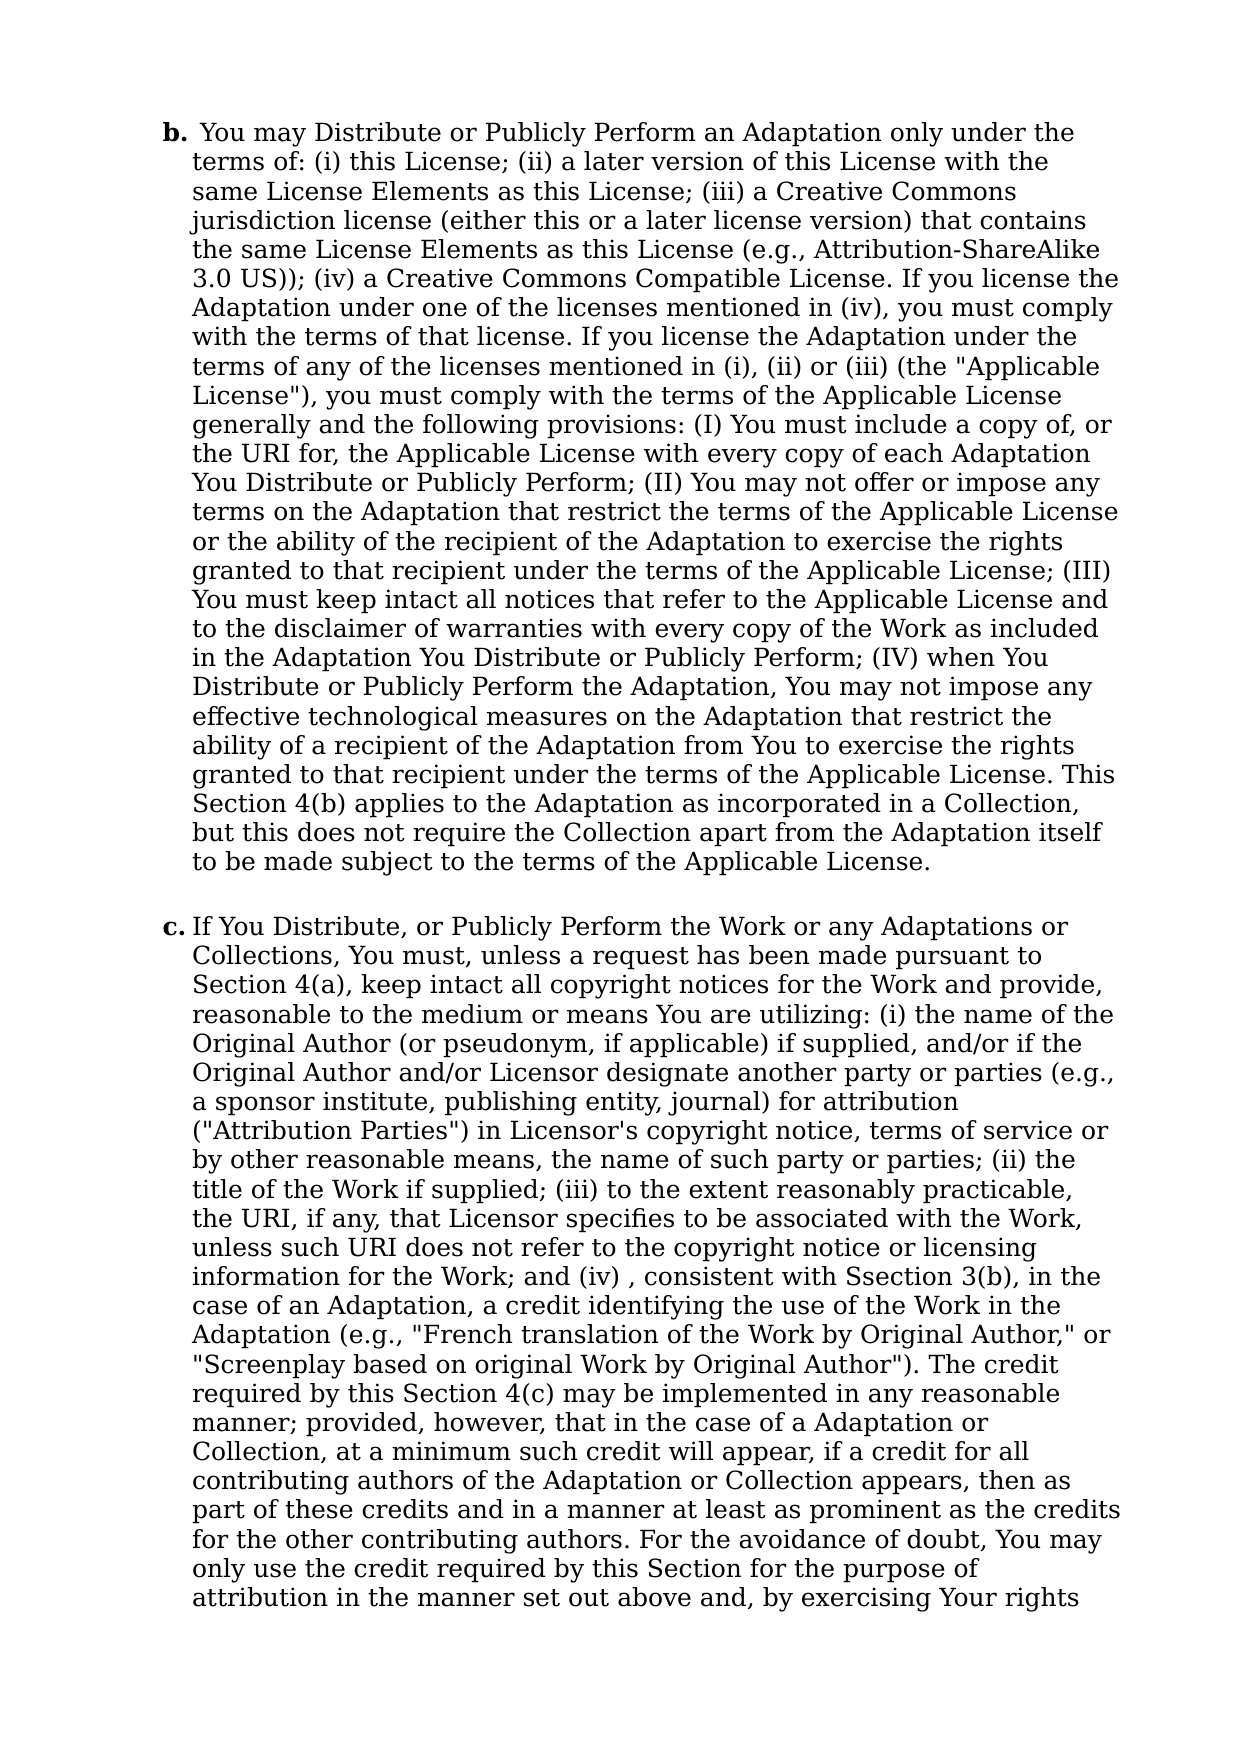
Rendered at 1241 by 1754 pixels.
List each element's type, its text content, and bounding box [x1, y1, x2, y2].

list If You Distribute, or Publicly Perform the Work or any Adaptations or Collections, You must, unless a request has been made pursuant to Section 4(a), keep intact all copyright notices for the Work and provide, reasonable to the medium or means You are utilizing: (i) the name of the Original Author (or pseudonym, if applicable) if supplied, and/or if the Original Author and/or Licensor designate another party or parties (e.g., a sponsor institute, publishing entity, journal) for attribution ("Attribution Parties") in Licensor's copyright notice, terms of service or by other reasonable means, the name of such party or parties; (ii) the title of the Work if supplied; (iii) to the extent reasonably practicable, the URI, if any, that Licensor specifies to be associated with the Work, unless such URI does not refer to the copyright notice or licensing information for the Work; and (iv) , consistent with Ssection 3(b), in the case of an Adaptation, a credit identifying the use of the Work in the Adaptation (e.g., "French translation of the Work by Original Author," or "Screenplay based on original Work by Original Author"). The credit required by this Section 4(c) may be implemented in any reasonable manner; provided, however, that in the case of a Adaptation or Collection, at a minimum such credit will appear, if a credit for all contributing authors of the Adaptation or Collection appears, then as part of these credits and in a manner at least as prominent as the credits for the other contributing authors. For the avoidance of doubt, You may only use the credit required by this Section for the purpose of attribution in the manner set out above and, by exercising Your rights [162, 912, 1122, 1612]
list You may Distribute or Publicly Perform an Adaptation only under the terms of: (i) this License; (ii) a later version of this License with the same License Elements as this License; (iii) a Creative Commons jurisdiction license (either this or a later license version) that contains the same License Elements as this License (e.g., Attribution-ShareAlike 3.0 US)); (iv) a Creative Commons Compatible License. If you license the Adaptation under one of the licenses mentioned in (iv), you must comply with the terms of that license. If you license the Adaptation under the terms of any of the licenses mentioned in (i), (ii) or (iii) (the "Applicable License"), you must comply with the terms of the Applicable License generally and the following provisions: (I) You must include a copy of, or the URI for, the Applicable License with every copy of each Adaptation You Distribute or Publicly Perform; (II) You may not offer or impose any terms on the Adaptation that restrict the terms of the Applicable License or the ability of the recipient of the Adaptation to exercise the rights granted to that recipient under the terms of the Applicable License; (III) You must keep intact all notices that refer to the Applicable License and to the disclaimer of warranties with every copy of the Work as included in the Adaptation You Distribute or Publicly Perform; (IV) when You Distribute or Publicly Perform the Adaptation, You may not impose any effective technological measures on the Adaptation that restrict the ability of a recipient of the Adaptation from You to exercise the rights granted to that recipient under the terms of the Applicable License. This Section 4(b) applies to the Adaptation as incorporated in a Collection, but this does not require the Collection apart from the Adaptation itself to be made subject to the terms of the Applicable License. [162, 118, 1122, 877]
